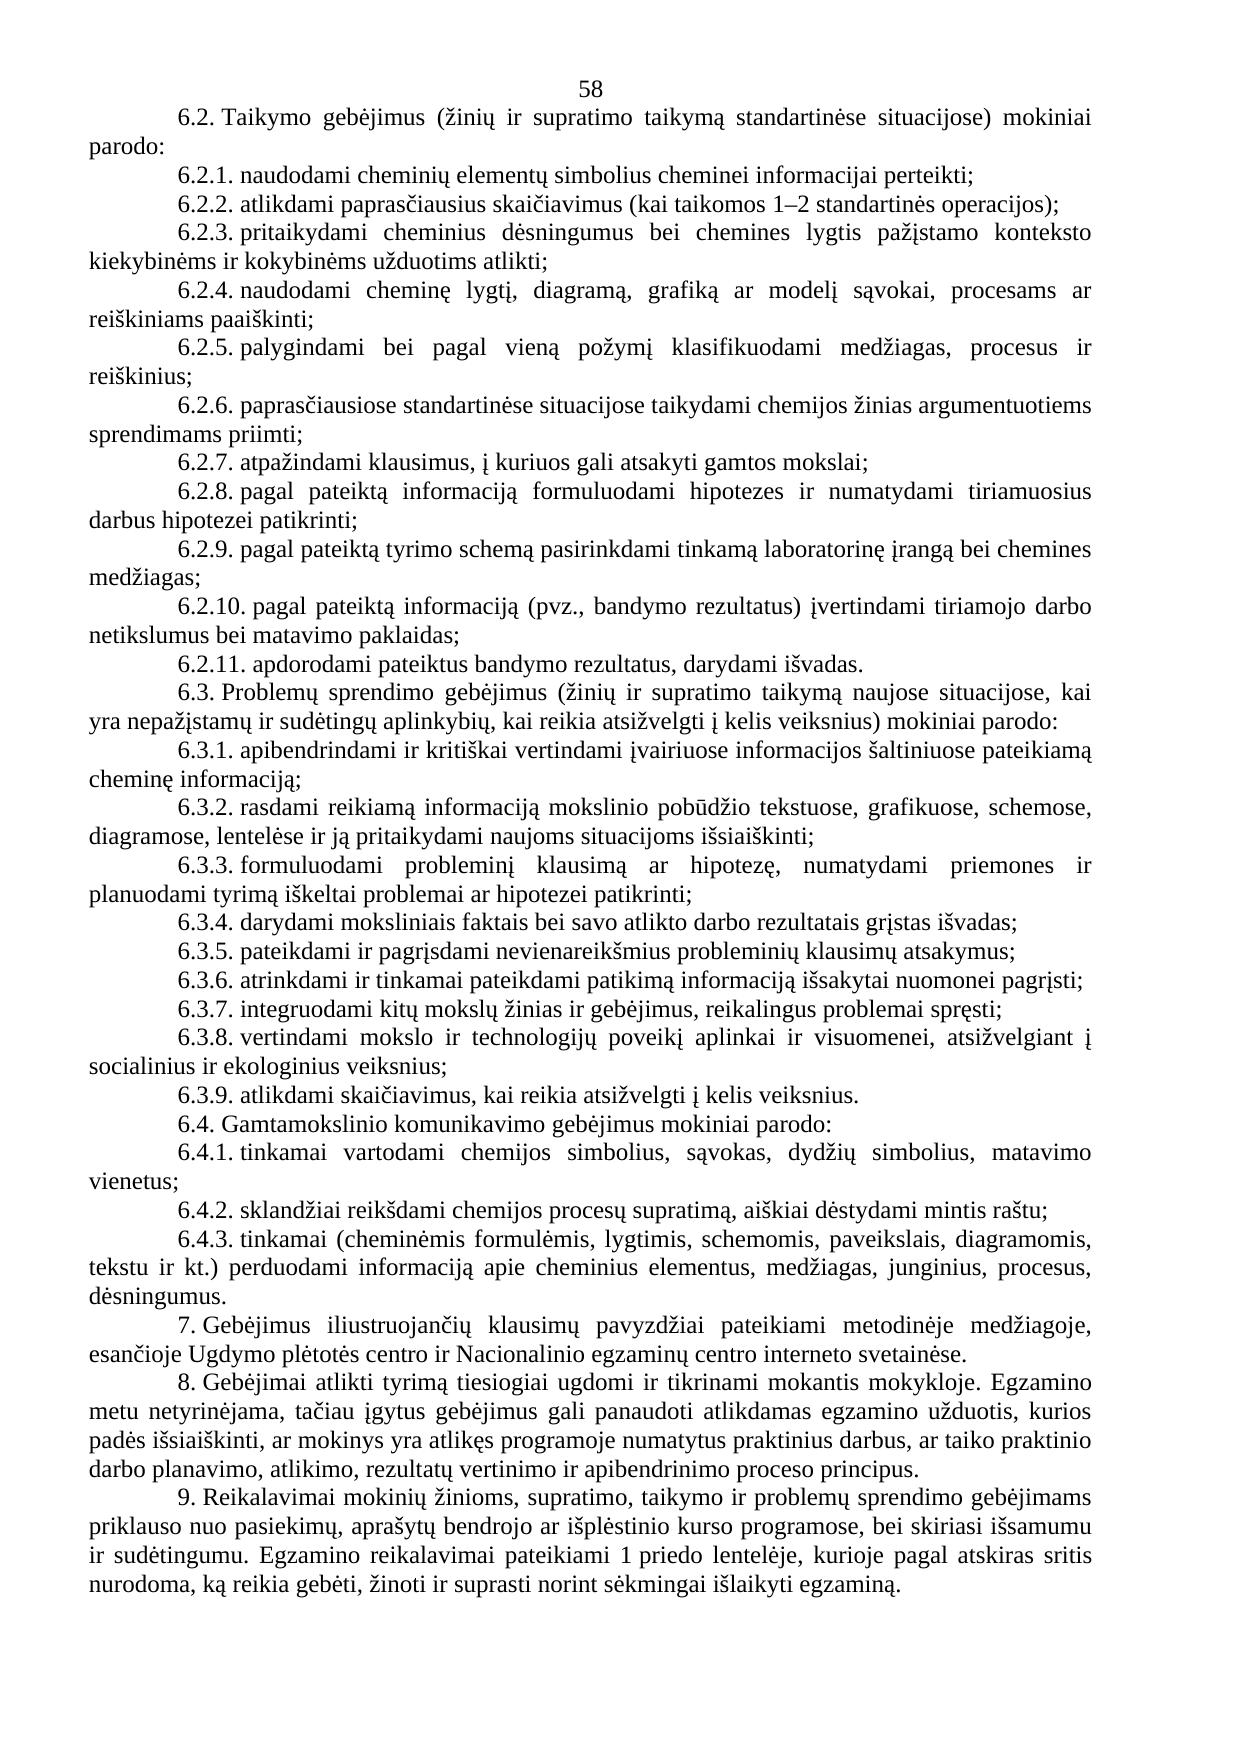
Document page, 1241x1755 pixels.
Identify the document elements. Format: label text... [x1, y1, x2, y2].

text 6.3.4. darydami moksliniais faktais bei savo atlikto darbo rezultatais grįstas išvadas; [89, 907, 1093, 936]
text 8. Gebėjimai atlikti tyrimą tiesiogiai ugdomi ir tikrinami mokantis mokykloje. Egzamino metu netyrinėjama, tačiau įgytus gebėjimus gali panaudoti atlikdamas egzamino užduotis, kurios padės išsiaiškinti, ar mokinys yra atlikęs programoje numatytus praktinius darbus, ar taiko praktinio darbo planavimo, atlikimo, rezultatų vertinimo ir apibendrinimo proceso principus. [89, 1367, 1093, 1482]
text 6.2.5. palygindami bei pagal vieną požymį klasifikuodami medžiagas, procesus ir reiškinius; [89, 332, 1093, 390]
text 9. Reikalavimai mokinių žinioms, supratimo, taikymo ir problemų sprendimo gebėjimams priklauso nuo pasiekimų, aprašytų bendrojo ar išplėstinio kurso programose, bei skiriasi išsamumu ir sudėtingumu. Egzamino reikalavimai pateikiami 1 priedo lentelėje, kurioje pagal atskiras sritis nurodoma, ką reikia gebėti, žinoti ir suprasti norint sėkmingai išlaikyti egzaminą. [89, 1482, 1093, 1597]
text 6.3.8. vertindami mokslo ir technologijų poveikį aplinkai ir visuomenei, atsižvelgiant į socialinius ir ekologinius veiksnius; [89, 1022, 1093, 1080]
text 6.2.9. pagal pateiktą tyrimo schemą pasirinkdami tinkamą laboratorinę įrangą bei chemines medžiagas; [89, 534, 1093, 591]
text 6.2.2. atlikdami paprasčiausius skaičiavimus (kai taikomos 1–2 standartinės operacijos); [89, 189, 1093, 217]
text 6.4.3. tinkamai (cheminėmis formulėmis, lygtimis, schemomis, paveikslais, diagramomis, tekstu ir kt.) perduodami informaciją apie cheminius elementus, medžiagas, junginius, procesus, dėsningumus. [89, 1224, 1093, 1310]
text 6.2.11. apdorodami pateiktus bandymo rezultatus, darydami išvadas. [89, 649, 1093, 677]
text 6.4. Gamtamokslinio komunikavimo gebėjimus mokiniai parodo: [89, 1109, 1093, 1137]
text 6.3.9. atlikdami skaičiavimus, kai reikia atsižvelgti į kelis veiksnius. [89, 1080, 1093, 1109]
text 6.2.3. pritaikydami cheminius dėsningumus bei chemines lygtis pažįstamo konteksto kiekybinėms ir kokybinėms užduotims atlikti; [89, 217, 1093, 275]
text 6.2.10. pagal pateiktą informaciją (pvz., bandymo rezultatus) įvertindami tiriamojo darbo netikslumus bei matavimo paklaidas; [89, 591, 1093, 649]
text 6.3. Problemų sprendimo gebėjimus (žinių ir supratimo taikymą naujose situacijose, kai yra nepažįstamų ir sudėtingų aplinkybių, kai reikia atsižvelgti į kelis veiksnius) mokiniai parodo: [89, 677, 1093, 735]
text 6.4.1. tinkamai vartodami chemijos simbolius, sąvokas, dydžių simbolius, matavimo vienetus; [89, 1137, 1093, 1195]
text 6.2.8. pagal pateiktą informaciją formuluodami hipotezes ir numatydami tiriamuosius darbus hipotezei patikrinti; [89, 476, 1093, 534]
text 6.3.2. rasdami reikiamą informaciją mokslinio pobūdžio tekstuose, grafikuose, schemose, diagramose, lentelėse ir ją pritaikydami naujoms situacijoms išsiaiškinti; [89, 792, 1093, 850]
text 6.2.4. naudodami cheminę lygtį, diagramą, grafiką ar modelį sąvokai, procesams ar reiškiniams paaiškinti; [89, 275, 1093, 332]
text 7. Gebėjimus iliustruojančių klausimų pavyzdžiai pateikiami metodinėje medžiagoje, esančioje Ugdymo plėtotės centro ir Nacionalinio egzaminų centro interneto svetainėse. [89, 1310, 1093, 1367]
text 6.3.5. pateikdami ir pagrįsdami nevienareikšmius probleminių klausimų atsakymus; [89, 936, 1093, 965]
text 6.3.1. apibendrindami ir kritiškai vertindami įvairiuose informacijos šaltiniuose pateikiamą cheminę informaciją; [89, 735, 1093, 792]
text 6.4.2. sklandžiai reikšdami chemijos procesų supratimą, aiškiai dėstydami mintis raštu; [89, 1195, 1093, 1224]
text 6.2. Taikymo gebėjimus (žinių ir supratimo taikymą standartinėse situacijose) mokiniai parodo: [89, 102, 1093, 160]
text 6.3.7. integruodami kitų mokslų žinias ir gebėjimus, reikalingus problemai spręsti; [89, 994, 1093, 1022]
text 6.3.3. formuluodami probleminį klausimą ar hipotezę, numatydami priemones ir planuodami tyrimą iškeltai problemai ar hipotezei patikrinti; [89, 850, 1093, 907]
text 6.3.6. atrinkdami ir tinkamai pateikdami patikimą informaciją išsakytai nuomonei pagrįsti; [89, 965, 1093, 994]
text 6.2.6. paprasčiausiose standartinėse situacijose taikydami chemijos žinias argumentuotiems sprendimams priimti; [89, 390, 1093, 447]
text 6.2.7. atpažindami klausimus, į kuriuos gali atsakyti gamtos mokslai; [89, 447, 1093, 476]
text 6.2.1. naudodami cheminių elementų simbolius cheminei informacijai perteikti; [89, 160, 1093, 189]
